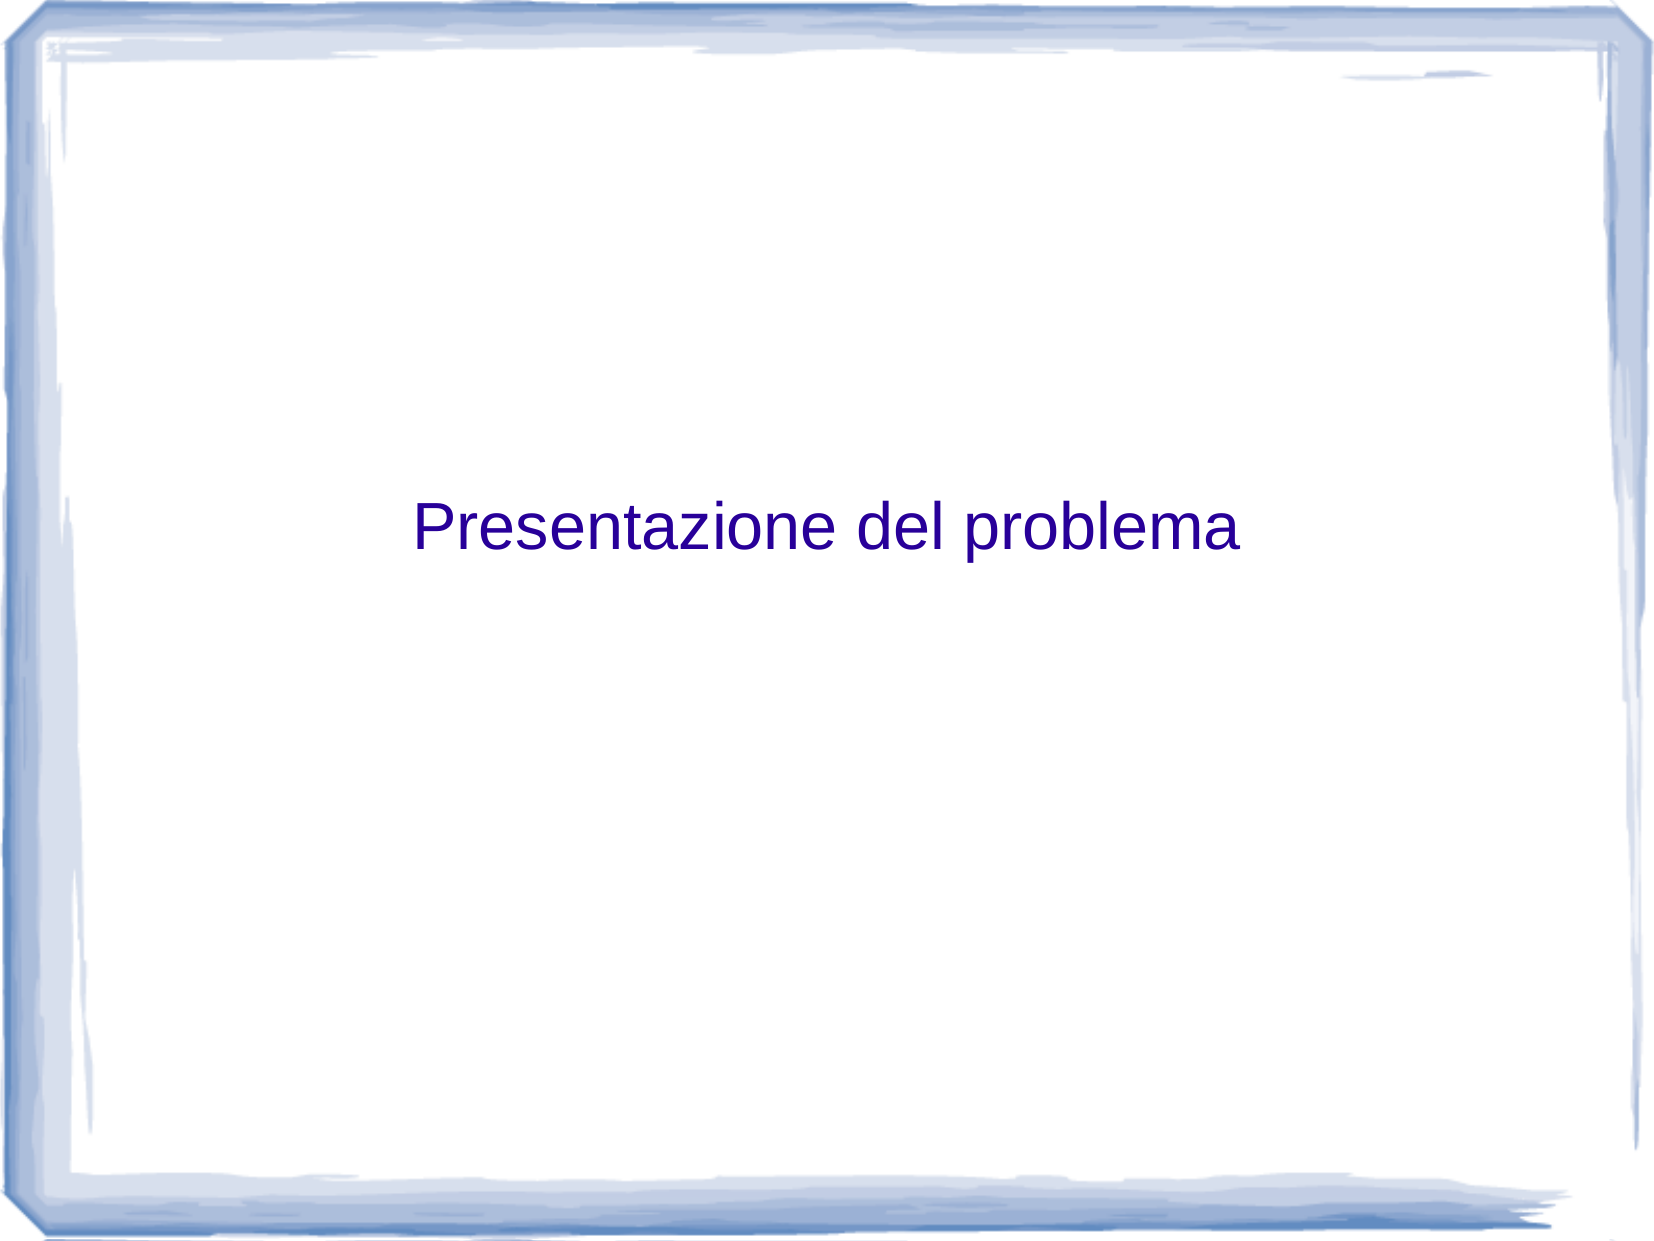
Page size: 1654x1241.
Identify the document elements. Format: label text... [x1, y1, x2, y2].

subtitle Presentazione del problema [82, 56, 1571, 997]
picture [0, 0, 1654, 1241]
